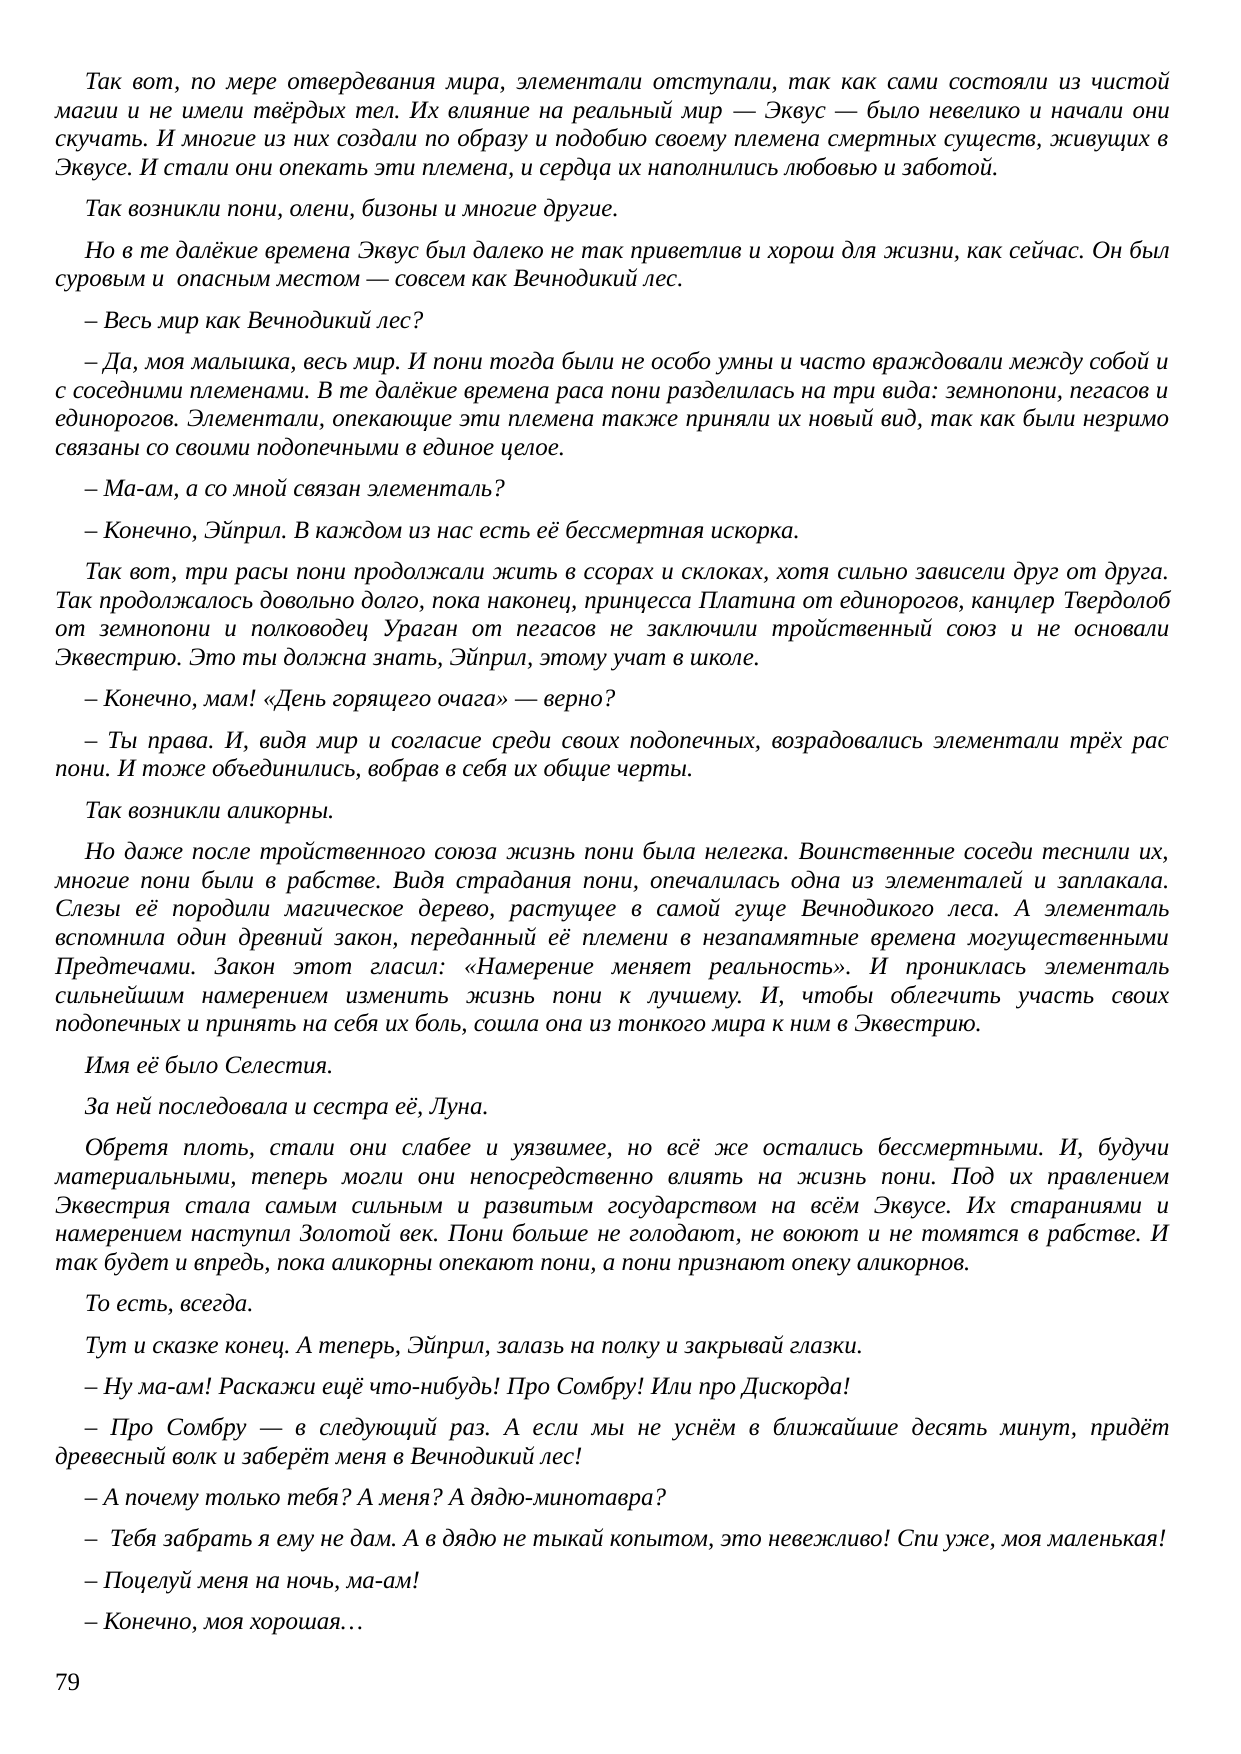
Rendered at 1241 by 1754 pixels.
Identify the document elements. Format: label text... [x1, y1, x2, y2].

text – Весь мир как Вечнодикий лес? [55, 305, 1173, 333]
text Так возникли аликорны. [55, 795, 1173, 823]
text Обретя плоть, стали они слабее и уязвимее, но всё же остались бессмертными. И, будучи материальными, теперь могли они непосредственно влиять на жизнь пони. Под их правлением Эквестрия стала самым сильным и развитым государством на всём Эквусе. Их стараниями и намерением наступил Золотой век. Пони больше не голодают, не воюют и не томятся в рабстве. И так будет и впредь, пока аликорны опекают пони, а пони признают опеку аликорнов. [55, 1132, 1173, 1276]
text – Тебя забрать я ему не дам. А в дядю не тыкай копытом, это невежливо! Спи уже, моя маленькая! [55, 1523, 1173, 1552]
text – Конечно, Эйприл. В каждом из нас есть её бессмертная искорка. [55, 515, 1173, 543]
text – А почему только тебя? А меня? А дядю-минотавра? [55, 1482, 1173, 1511]
text Так вот, три расы пони продолжали жить в ссорах и склоках, хотя сильно зависели друг от друга. Так продолжалось довольно долго, пока наконец, принцесса Платина от единорогов, канцлер Твердолоб от земнопони и полководец Ураган от пегасов не заключили тройственный союз и не основали Эквестрию. Это ты должна знать, Эйприл, этому учат в школе. [55, 556, 1173, 671]
text Так возникли пони, олени, бизоны и многие другие. [55, 193, 1173, 222]
text – Ты права. И, видя мир и согласие среди своих подопечных, возрадовались элементали трёх рас пони. И тоже объединились, вобрав в себя их общие черты. [55, 725, 1173, 782]
text – Да, моя малышка, весь мир. И пони тогда были не особо умны и часто враждовали между собой и с соседними племенами. В те далёкие времена раса пони разделилась на три вида: земнопони, пегасов и единорогов. Элементали, опекающие эти племена также приняли их новый вид, так как были незримо связаны со своими подопечными в единое целое. [55, 346, 1173, 461]
text За ней последовала и сестра её, Луна. [55, 1091, 1173, 1120]
text – Поцелуй меня на ночь, ма-ам! [55, 1565, 1173, 1593]
text Тут и сказке конец. А теперь, Эйприл, залазь на полку и закрывай глазки. [55, 1330, 1173, 1358]
text Но даже после тройственного союза жизнь пони была нелегка. Воинственные соседи теснили их, многие пони были в рабстве. Видя страдания пони, опечалилась одна из элементалей и заплакала. Слезы её породили магическое дерево, растущее в самой гуще Вечнодикого леса. А элементаль вспомнила один древний закон, переданный её племени в незапамятные времена могущественными Предтечами. Закон этот гласил: «Намерение меняет реальность». И прониклась элементаль сильнейшим намерением изменить жизнь пони к лучшему. И, чтобы облегчить участь своих подопечных и принять на себя их боль, сошла она из тонкого мира к ним в Эквестрию. [55, 836, 1173, 1037]
text – Конечно, мам! «День горящего очага» — верно? [55, 683, 1173, 712]
text То есть, всегда. [55, 1288, 1173, 1317]
text – Ну ма-ам! Раскажи ещё что-нибудь! Про Сомбру! Или про Дискорда! [55, 1371, 1173, 1400]
text Так вот, по мере отвердевания мира, элементали отступали, так как сами состояли из чистой магии и не имели твёрдых тел. Их влияние на реальный мир — Эквус — было невелико и начали они скучать. И многие из них создали по образу и подобию своему племена смертных существ, живущих в Эквусе. И стали они опекать эти племена, и сердца их наполнились любовью и заботой. [55, 66, 1173, 181]
text – Конечно, моя хорошая… [55, 1606, 1173, 1635]
text Но в те далёкие времена Эквус был далеко не так приветлив и хорош для жизни, как сейчас. Он был суровым и опасным местом — совсем как Вечнодикий лес. [55, 235, 1173, 292]
text Имя её было Селестия. [55, 1050, 1173, 1078]
text – Про Сомбру — в следующий раз. А если мы не уснём в ближайшие десять минут, придёт древесный волк и заберёт меня в Вечнодикий лес! [55, 1412, 1173, 1470]
text – Ма-ам, а со мной связан элементаль? [55, 473, 1173, 502]
